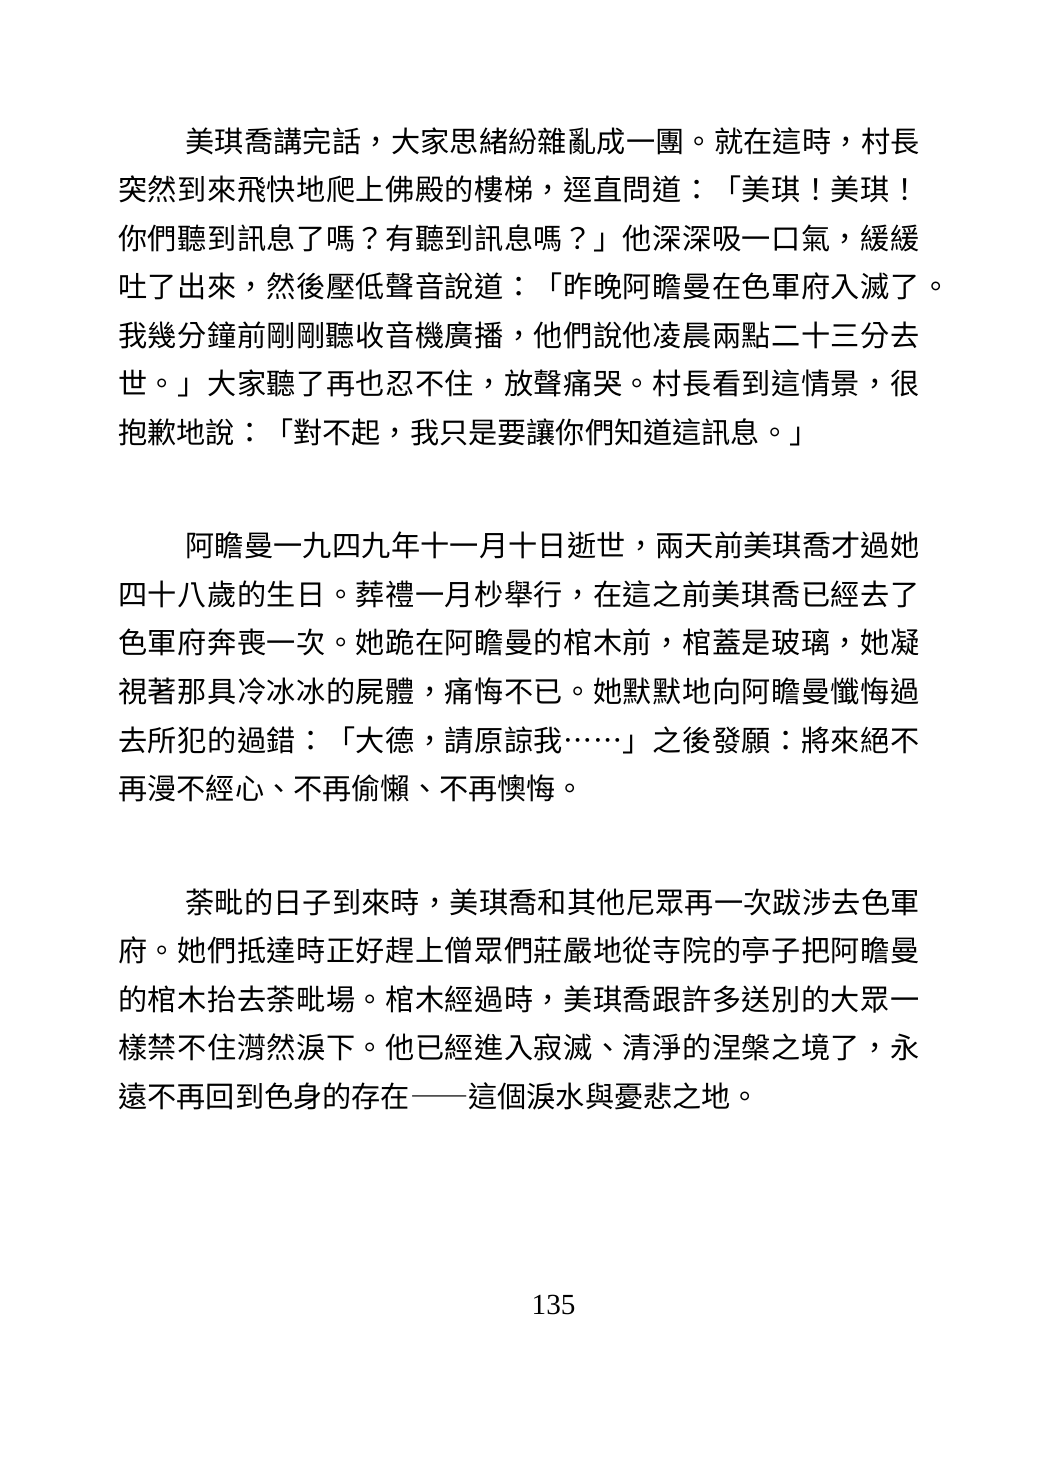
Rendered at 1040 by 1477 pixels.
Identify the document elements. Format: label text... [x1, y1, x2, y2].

text 美琪喬講完話，大家思緒紛雜亂成一團。就在這時，村長突然到來飛快地爬上佛殿的樓梯，逕直問道：「美琪！美琪！你們聽到訊息了嗎？有聽到訊息嗎？」他深深吸一口氣，緩緩吐了出來，然後壓低聲音說道：「昨晚阿瞻曼在色軍府入滅了。我幾分鐘前剛剛聽收音機廣播，他們說他凌晨兩點二十三分去世。」大家聽了再也忍不住，放聲痛哭。村長看到這情景，很抱歉地說：「對不起，我只是要讓你們知道這訊息。」 [118, 118, 921, 452]
text 荼毗的日子到來時，美琪喬和其他尼眾再一次跋涉去色軍府。她們抵達時正好趕上僧眾們莊嚴地從寺院的亭子把阿瞻曼的棺木抬去荼毗場。棺木經過時，美琪喬跟許多送別的大眾一樣禁不住潸然淚下。他已經進入寂滅、清淨的涅槃之境了，永遠不再回到色身的存在——這個淚水與憂悲之地。 [118, 879, 921, 1116]
text 阿瞻曼一九四九年十一月十日逝世，兩天前美琪喬才過她四十八歲的生日。葬禮一月杪舉行，在這之前美琪喬已經去了色軍府奔喪一次。她跪在阿瞻曼的棺木前，棺蓋是玻璃，她凝視著那具冷冰冰的屍體，痛悔不已。她默默地向阿瞻曼懺悔過去所犯的過錯：「大德，請原諒我……」之後發願：將來絕不再漫不經心、不再偷懶、不再懊悔。 [118, 523, 921, 808]
